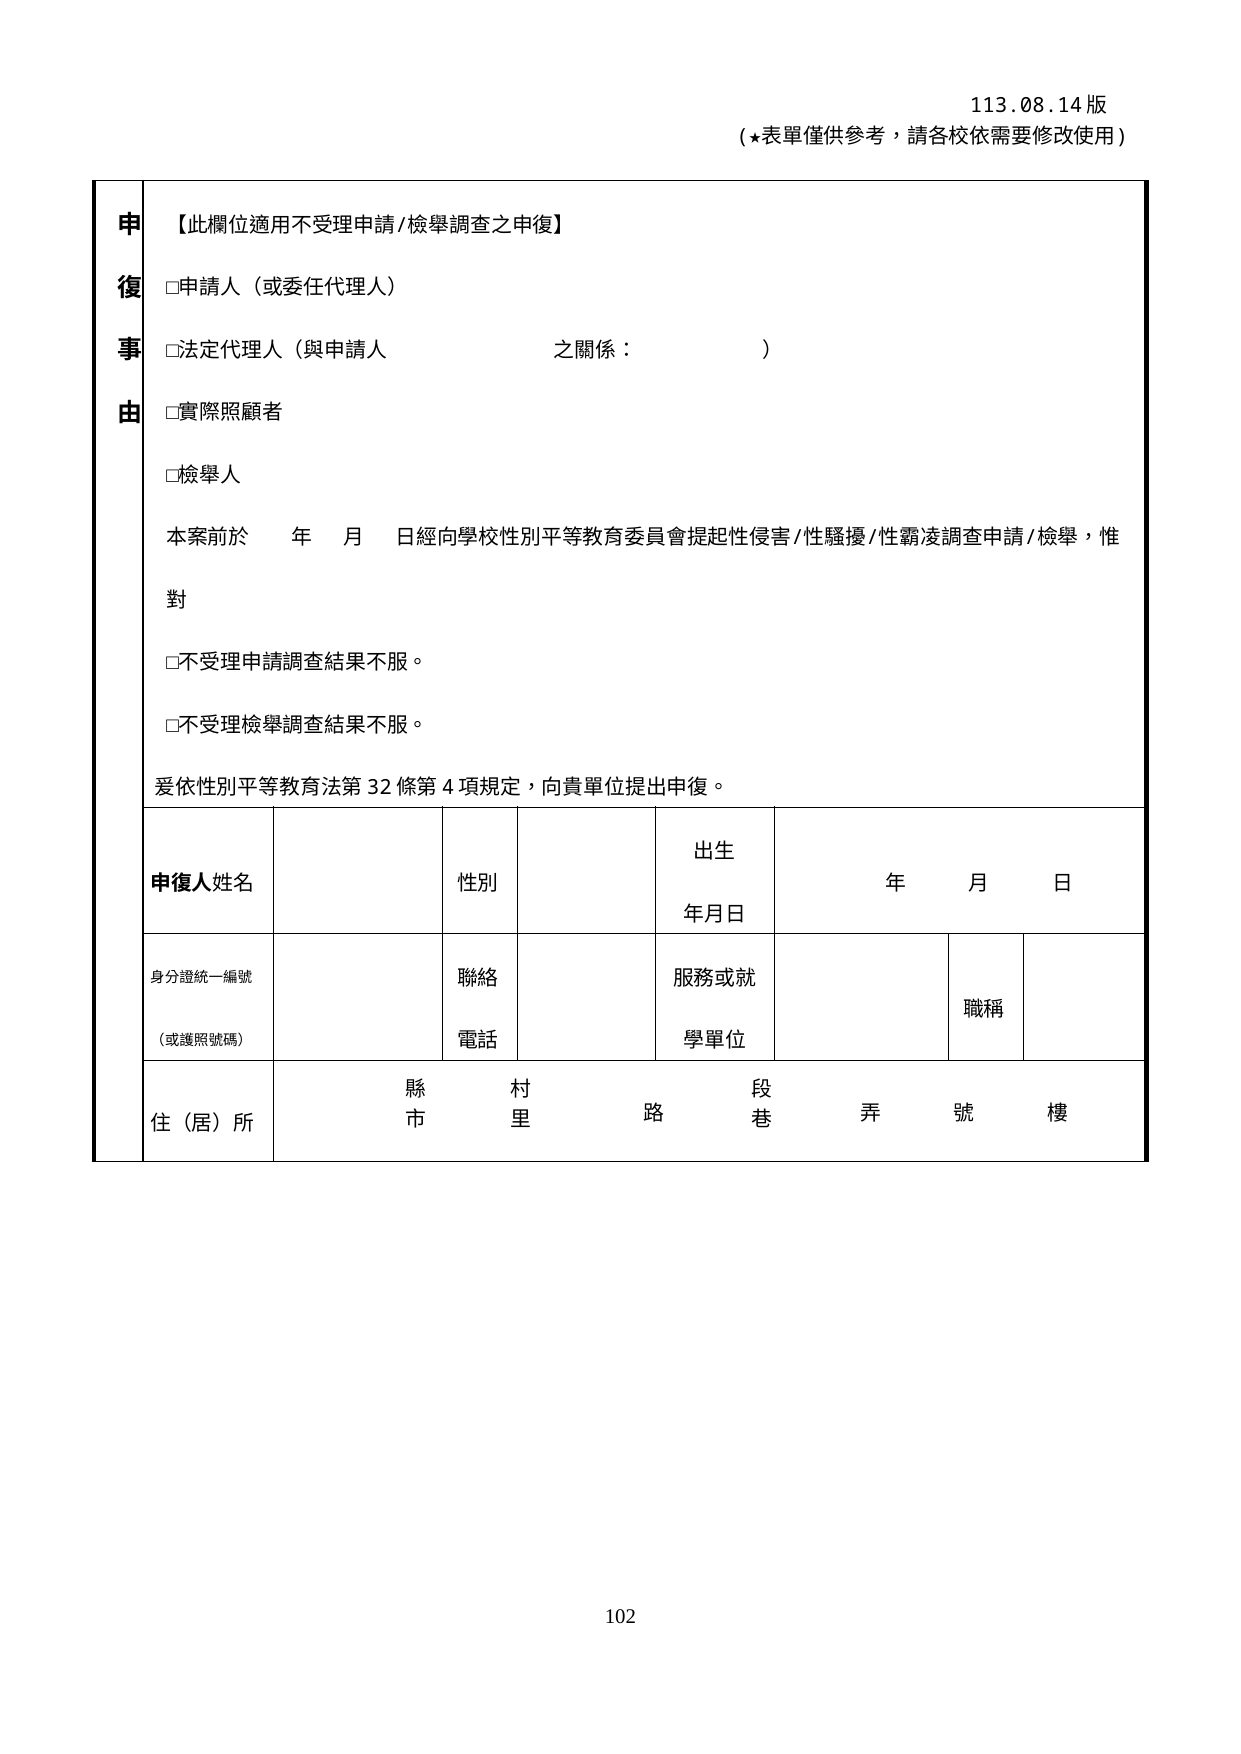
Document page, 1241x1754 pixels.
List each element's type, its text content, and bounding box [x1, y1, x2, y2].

table_cell 申復人姓名 [144, 808, 273, 933]
table_cell 聯絡電話 [443, 934, 517, 1059]
table_cell 【此欄位適用不受理申請/檢舉調查之申復】 □申請人（或委任代理人） □法定代理人（與申請人 之關係： ） □實際照顧者 □檢舉人 本案前於 年 月 日經向學校性別平等教育委員會提起性侵害/性騷擾/性霸凌調查申請/檢舉，惟對 □不受理申請調查結果不服。 □不受理檢舉調查結果不服。 爰依性別平等教育法第32條第4項規定，向貴單位提出申復。 [144, 181, 1144, 806]
table_cell 身分證統一編號（或護照號碼） [144, 934, 273, 1059]
table_cell 住（居）所 [144, 1061, 273, 1161]
table_cell [1024, 934, 1144, 1059]
table_cell [775, 934, 948, 1059]
table_cell 服務或就學單位 [656, 934, 774, 1059]
table_cell 縣市 村里 路 段巷 弄 號 樓 [274, 1061, 1144, 1161]
table_cell 性別 [443, 808, 517, 933]
table_cell [274, 808, 442, 933]
table_cell 年 月 日 [775, 808, 1144, 933]
table_cell 職稱 [949, 934, 1023, 1059]
table_cell 出生 年月日 [656, 808, 774, 933]
table_cell 申復事由 [96, 181, 142, 1161]
table_cell [518, 808, 655, 933]
table_cell [518, 934, 655, 1059]
table_cell [274, 934, 442, 1059]
